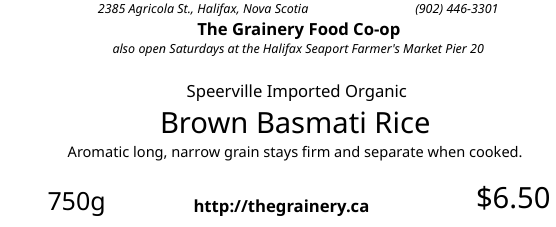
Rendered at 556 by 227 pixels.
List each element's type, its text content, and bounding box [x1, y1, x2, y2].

table_cell Speerville Imported Organic Brown Basmati Rice Aromatic long, narrow grain stays firm and separate when cooked. [47, 57, 550, 175]
table_header 2385 Agricola St., Halifax, Nova Scotia (902) 446-3301 The Grainery Food Co-op also open Saturdays at the Halifax Seaport Farmer's Market Pier 20 [47, 0, 550, 57]
table_cell http://thegrainery.ca [147, 175, 415, 217]
table_cell $6.50 [415, 175, 550, 217]
table_cell 750g [47, 175, 147, 217]
